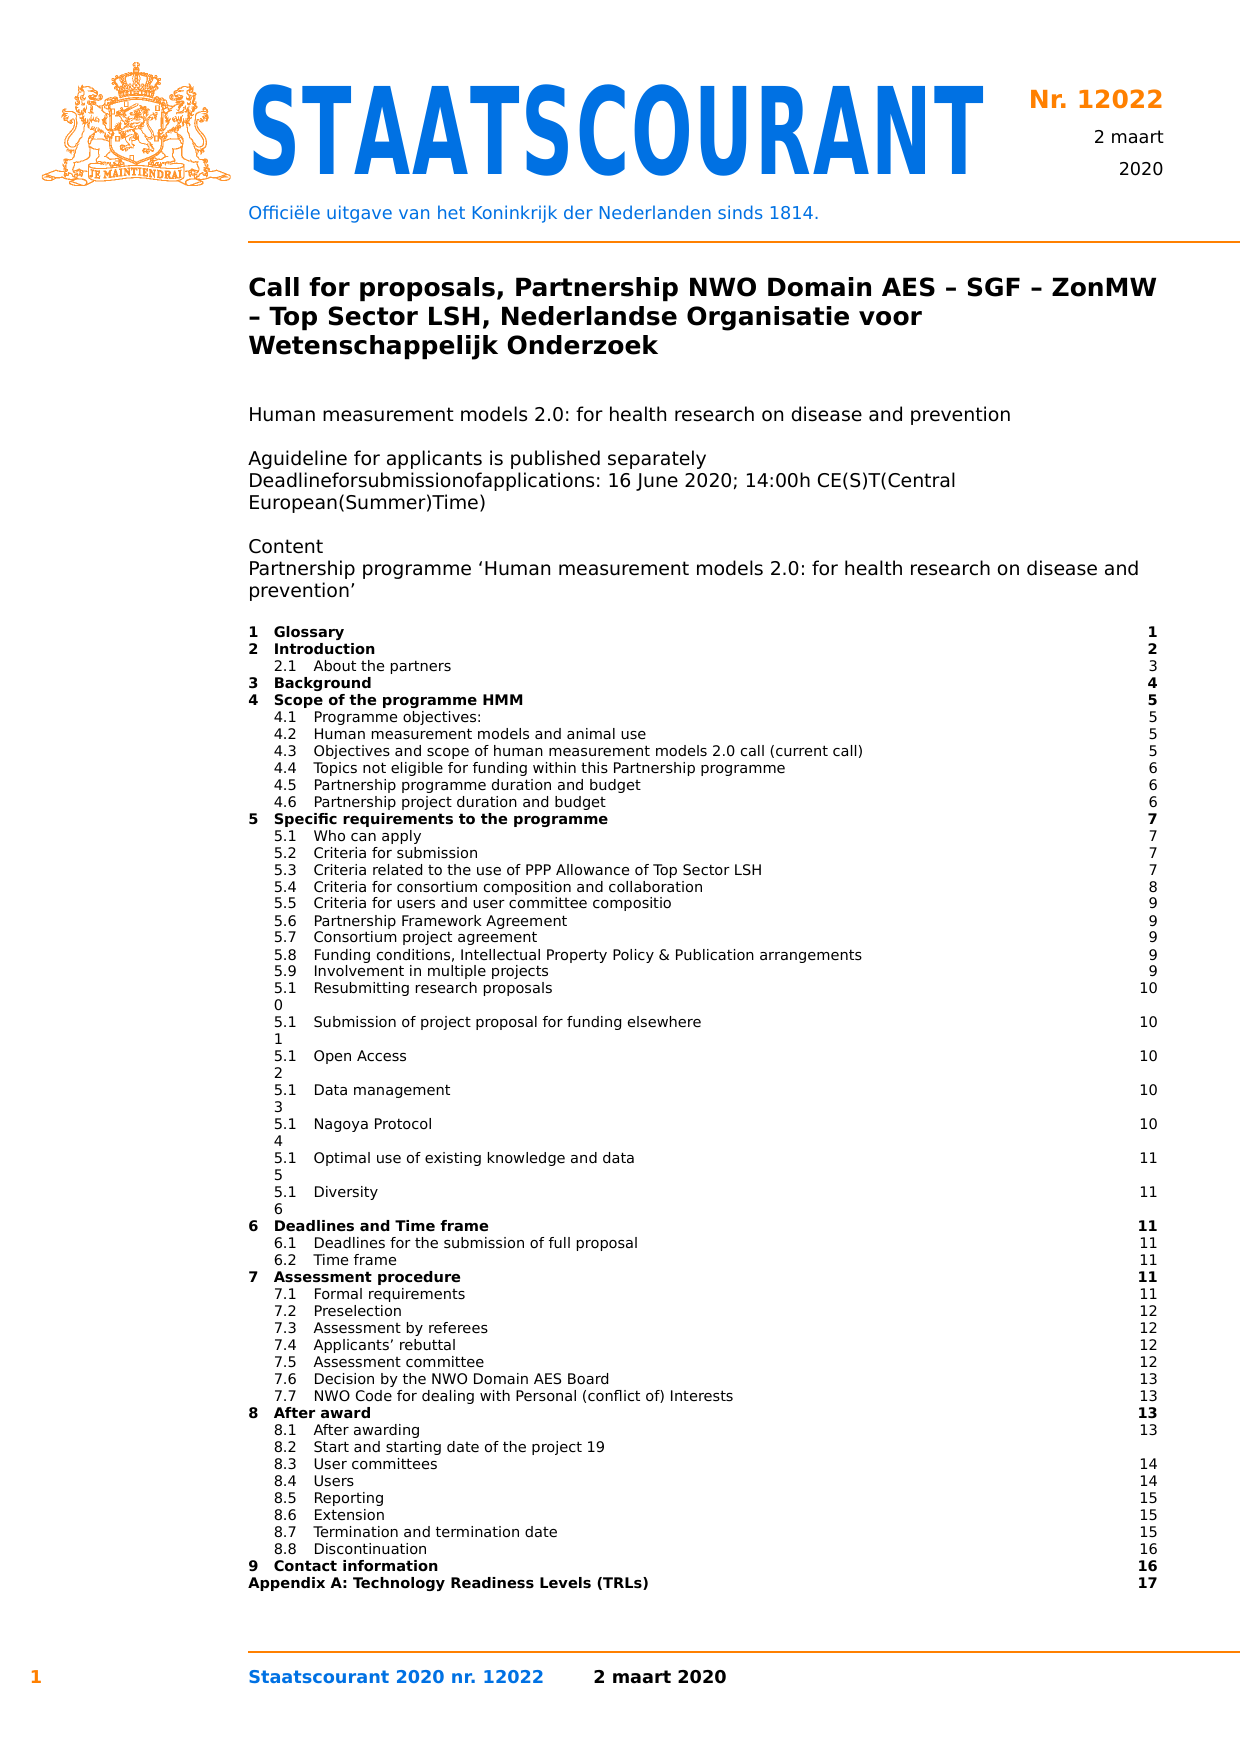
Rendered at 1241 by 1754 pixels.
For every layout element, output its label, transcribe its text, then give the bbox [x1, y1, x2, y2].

table_cell Specific requirements to the programme [268, 811, 997, 827]
table_cell [248, 1337, 267, 1354]
table_cell 7 [997, 861, 1163, 878]
table_header Glossary [268, 624, 997, 641]
table_cell Partnership Framework Agreement [308, 913, 997, 929]
table_cell [248, 963, 267, 980]
table_cell 7.1 [268, 1286, 307, 1303]
table_cell 7 [997, 811, 1163, 827]
table_cell 8.7 [268, 1524, 307, 1541]
table_cell [248, 828, 267, 844]
table_header 1 [248, 624, 267, 641]
table_cell 8.2 [268, 1439, 307, 1456]
table_cell 5 [248, 811, 267, 827]
table_cell 5.5 [268, 895, 307, 912]
table_cell 10 [997, 980, 1163, 1014]
table_cell Formal requirements [308, 1286, 997, 1303]
table_cell 6 [248, 1218, 267, 1235]
subtitle Call for proposals, Partnership NWO Domain AES – SGF – ZonMW – Top Sector LSH, Nederlandse Organisatie voor Wetenschappelijk Onderzoek [248, 273, 1163, 361]
table_cell [248, 1252, 267, 1269]
table_cell Scope of the programme HMM [268, 692, 997, 709]
table_cell 8 [997, 879, 1163, 895]
table_cell 14 [997, 1473, 1163, 1490]
table_cell 3 [248, 675, 267, 692]
table_cell Diversity [308, 1184, 997, 1218]
table_cell Open Access [308, 1048, 997, 1082]
table_cell 17 [997, 1575, 1163, 1592]
table_cell 2.1 [268, 658, 307, 675]
table_cell 5.11 [268, 1014, 307, 1048]
table_cell Assessment procedure [268, 1269, 997, 1286]
table_cell 7.5 [268, 1354, 307, 1371]
table_cell 6 [997, 760, 1163, 777]
table_cell Start and starting date of the project 19 [308, 1439, 997, 1456]
table_cell 6.1 [268, 1235, 307, 1252]
table_cell [248, 709, 267, 726]
table_cell 11 [997, 1218, 1163, 1235]
table_header Nr. 12022 [998, 62, 1240, 121]
table_cell 5.8 [268, 946, 307, 963]
table_cell 5.12 [268, 1048, 307, 1082]
table_cell [248, 1388, 267, 1405]
table_cell Funding conditions, Intellectual Property Policy & Publication arrangements [308, 946, 997, 963]
table_cell [248, 743, 267, 759]
table_cell 11 [997, 1269, 1163, 1286]
table_cell [248, 1235, 267, 1252]
table_cell 4.4 [268, 760, 307, 777]
table_cell Partnership programme duration and budget [308, 777, 997, 793]
table_cell 5.14 [268, 1116, 307, 1150]
table_cell 8.5 [268, 1490, 307, 1507]
table_cell 13 [997, 1405, 1163, 1422]
table_cell 5.4 [268, 879, 307, 895]
table_cell 9 [997, 913, 1163, 929]
table_cell 4.5 [268, 777, 307, 793]
table_cell 5.10 [268, 980, 307, 1014]
table_cell 4.3 [268, 743, 307, 759]
table_cell 11 [997, 1252, 1163, 1269]
table_cell 5.1 [268, 828, 307, 844]
table_cell Extension [308, 1507, 997, 1524]
table_cell 13 [997, 1388, 1163, 1405]
table_cell Criteria related to the use of PPP Allowance of Top Sector LSH [308, 861, 997, 878]
table_cell Criteria for consortium composition and collaboration [308, 879, 997, 895]
table_cell 4 [248, 692, 267, 709]
table_cell 5.3 [268, 861, 307, 878]
table_cell 4.1 [268, 709, 307, 726]
table_cell [248, 946, 267, 963]
table_cell [248, 1456, 267, 1473]
table_cell 11 [997, 1286, 1163, 1303]
table_cell [248, 726, 267, 743]
table_cell 5.15 [268, 1150, 307, 1184]
table_cell [248, 1439, 267, 1456]
table_cell 5 [997, 692, 1163, 709]
table_cell 16 [997, 1541, 1163, 1558]
table_cell 4 [997, 675, 1163, 692]
table_cell Partnership project duration and budget [308, 794, 997, 811]
table_cell 7.4 [268, 1337, 307, 1354]
table_header STAATSCOURANT [248, 62, 998, 203]
table_cell 11 [997, 1184, 1163, 1218]
table_cell 10 [997, 1116, 1163, 1150]
table_cell 7 [997, 828, 1163, 844]
table_cell Time frame [308, 1252, 997, 1269]
table_cell Deadlines and Time frame [268, 1218, 997, 1235]
table_cell Submission of project proposal for funding elsewhere [308, 1014, 997, 1048]
table_cell Background [268, 675, 997, 692]
table_cell 5.6 [268, 913, 307, 929]
table_cell [248, 1371, 267, 1388]
text Content [248, 536, 1163, 558]
table_cell [248, 1524, 267, 1541]
table_cell Assessment committee [308, 1354, 997, 1371]
table_cell Applicants’ rebuttal [308, 1337, 997, 1354]
table_cell 11 [997, 1150, 1163, 1184]
table_cell Deadlines for the submission of full proposal [308, 1235, 997, 1252]
table_cell 6 [997, 794, 1163, 811]
table_cell 15 [997, 1490, 1163, 1507]
table_cell Decision by the NWO Domain AES Board [308, 1371, 997, 1388]
table_cell After award [268, 1405, 997, 1422]
table_cell [248, 1048, 267, 1082]
table_cell Users [308, 1473, 997, 1490]
table_cell 13 [997, 1422, 1163, 1439]
table_cell 10 [997, 1082, 1163, 1116]
table_cell 6 [997, 777, 1163, 793]
table_cell [248, 1082, 267, 1116]
table_cell Nagoya Protocol [308, 1116, 997, 1150]
table_cell 7.7 [268, 1388, 307, 1405]
table_cell 12 [997, 1320, 1163, 1337]
table_cell [248, 658, 267, 675]
table_cell 15 [997, 1524, 1163, 1541]
table_cell [248, 1116, 267, 1150]
table_cell [248, 1320, 267, 1337]
text Deadlineforsubmissionofapplications: 16 June 2020; 14:00h CE(S)T(Central European(Summer)Time) [248, 470, 1163, 514]
table_cell [248, 861, 267, 878]
table_header [25, 62, 248, 241]
table_cell Programme objectives: [308, 709, 997, 726]
table_cell [248, 1014, 267, 1048]
table_cell Appendix A: Technology Readiness Levels (TRLs) [248, 1575, 997, 1592]
table_cell 5.2 [268, 845, 307, 861]
table_cell Contact information [268, 1558, 997, 1574]
table_cell Data management [308, 1082, 997, 1116]
picture [41, 62, 231, 186]
table_cell Officiële uitgave van het Koninkrijk der Nederlanden sinds 1814. [248, 203, 1240, 241]
table_cell 9 [997, 929, 1163, 946]
table_cell 8.6 [268, 1507, 307, 1524]
table_cell [248, 1473, 267, 1490]
table_cell Preselection [308, 1303, 997, 1320]
text Partnership programme ‘Human measurement models 2.0: for health research on disease and prevention’ [248, 558, 1163, 602]
table_cell 7 [248, 1269, 267, 1286]
table_cell 4.2 [268, 726, 307, 743]
text Human measurement models 2.0: for health research on disease and prevention [248, 404, 1163, 426]
table_cell [997, 1439, 1163, 1456]
table_cell 5 [997, 709, 1163, 726]
table_cell [248, 879, 267, 895]
table_cell 2 maart [998, 121, 1240, 153]
table_cell 5 [997, 743, 1163, 759]
table_cell 8.8 [268, 1541, 307, 1558]
table_cell Resubmitting research proposals [308, 980, 997, 1014]
table_cell [248, 913, 267, 929]
table_cell [248, 845, 267, 861]
table_header 1 [997, 624, 1163, 641]
table_cell 15 [997, 1507, 1163, 1524]
table_cell Who can apply [308, 828, 997, 844]
table_cell 3 [997, 658, 1163, 675]
table_cell 4.6 [268, 794, 307, 811]
table_cell Introduction [268, 641, 997, 658]
table_cell [248, 1303, 267, 1320]
table_cell About the partners [308, 658, 997, 675]
table_cell [248, 895, 267, 912]
table_cell 7.6 [268, 1371, 307, 1388]
table_cell [248, 1490, 267, 1507]
table_cell [248, 1184, 267, 1218]
table_cell 7.2 [268, 1303, 307, 1320]
table_cell 5.7 [268, 929, 307, 946]
table_cell Assessment by referees [308, 1320, 997, 1337]
table_cell Reporting [308, 1490, 997, 1507]
table_cell Criteria for submission [308, 845, 997, 861]
table_cell 16 [997, 1558, 1163, 1574]
table_cell 12 [997, 1354, 1163, 1371]
table_cell [248, 1150, 267, 1184]
table_cell 7.3 [268, 1320, 307, 1337]
table_cell 5.13 [268, 1082, 307, 1116]
table_cell 13 [997, 1371, 1163, 1388]
table_cell [248, 1422, 267, 1439]
table_cell Consortium project agreement [308, 929, 997, 946]
table_cell User committees [308, 1456, 997, 1473]
table_cell Objectives and scope of human measurement models 2.0 call (current call) [308, 743, 997, 759]
table_cell Criteria for users and user committee compositio [308, 895, 997, 912]
table_cell 5.16 [268, 1184, 307, 1218]
table_cell 9 [997, 895, 1163, 912]
table_cell [248, 1541, 267, 1558]
table_cell 2 [997, 641, 1163, 658]
table_cell [248, 1286, 267, 1303]
table_cell 9 [997, 963, 1163, 980]
table_cell NWO Code for dealing with Personal (conflict of) Interests [308, 1388, 997, 1405]
table_cell 6.2 [268, 1252, 307, 1269]
table_cell 8.4 [268, 1473, 307, 1490]
table_cell 7 [997, 845, 1163, 861]
table_cell 2 [248, 641, 267, 658]
table_cell [248, 1507, 267, 1524]
table_cell Optimal use of existing knowledge and data [308, 1150, 997, 1184]
table_cell [248, 980, 267, 1014]
table_cell 5 [997, 726, 1163, 743]
table_cell 9 [248, 1558, 267, 1574]
table_cell [248, 760, 267, 777]
table_cell 2020 [998, 153, 1240, 203]
table_cell 12 [997, 1337, 1163, 1354]
table_cell 9 [997, 946, 1163, 963]
table_cell 12 [997, 1303, 1163, 1320]
table_cell 8.1 [268, 1422, 307, 1439]
table_cell Involvement in multiple projects [308, 963, 997, 980]
table_cell [248, 777, 267, 793]
table_cell 5.9 [268, 963, 307, 980]
table_cell Termination and termination date [308, 1524, 997, 1541]
table_cell 10 [997, 1014, 1163, 1048]
table_cell Human measurement models and animal use [308, 726, 997, 743]
table_cell [248, 929, 267, 946]
text Aguideline for applicants is published separately [248, 448, 1163, 470]
table_cell 14 [997, 1456, 1163, 1473]
table_cell 8.3 [268, 1456, 307, 1473]
table_cell 8 [248, 1405, 267, 1422]
table_cell 10 [997, 1048, 1163, 1082]
table_cell After awarding [308, 1422, 997, 1439]
table_cell Discontinuation [308, 1541, 997, 1558]
table_cell 11 [997, 1235, 1163, 1252]
table_cell [248, 794, 267, 811]
table_cell Topics not eligible for funding within this Partnership programme [308, 760, 997, 777]
table_cell [248, 1354, 267, 1371]
